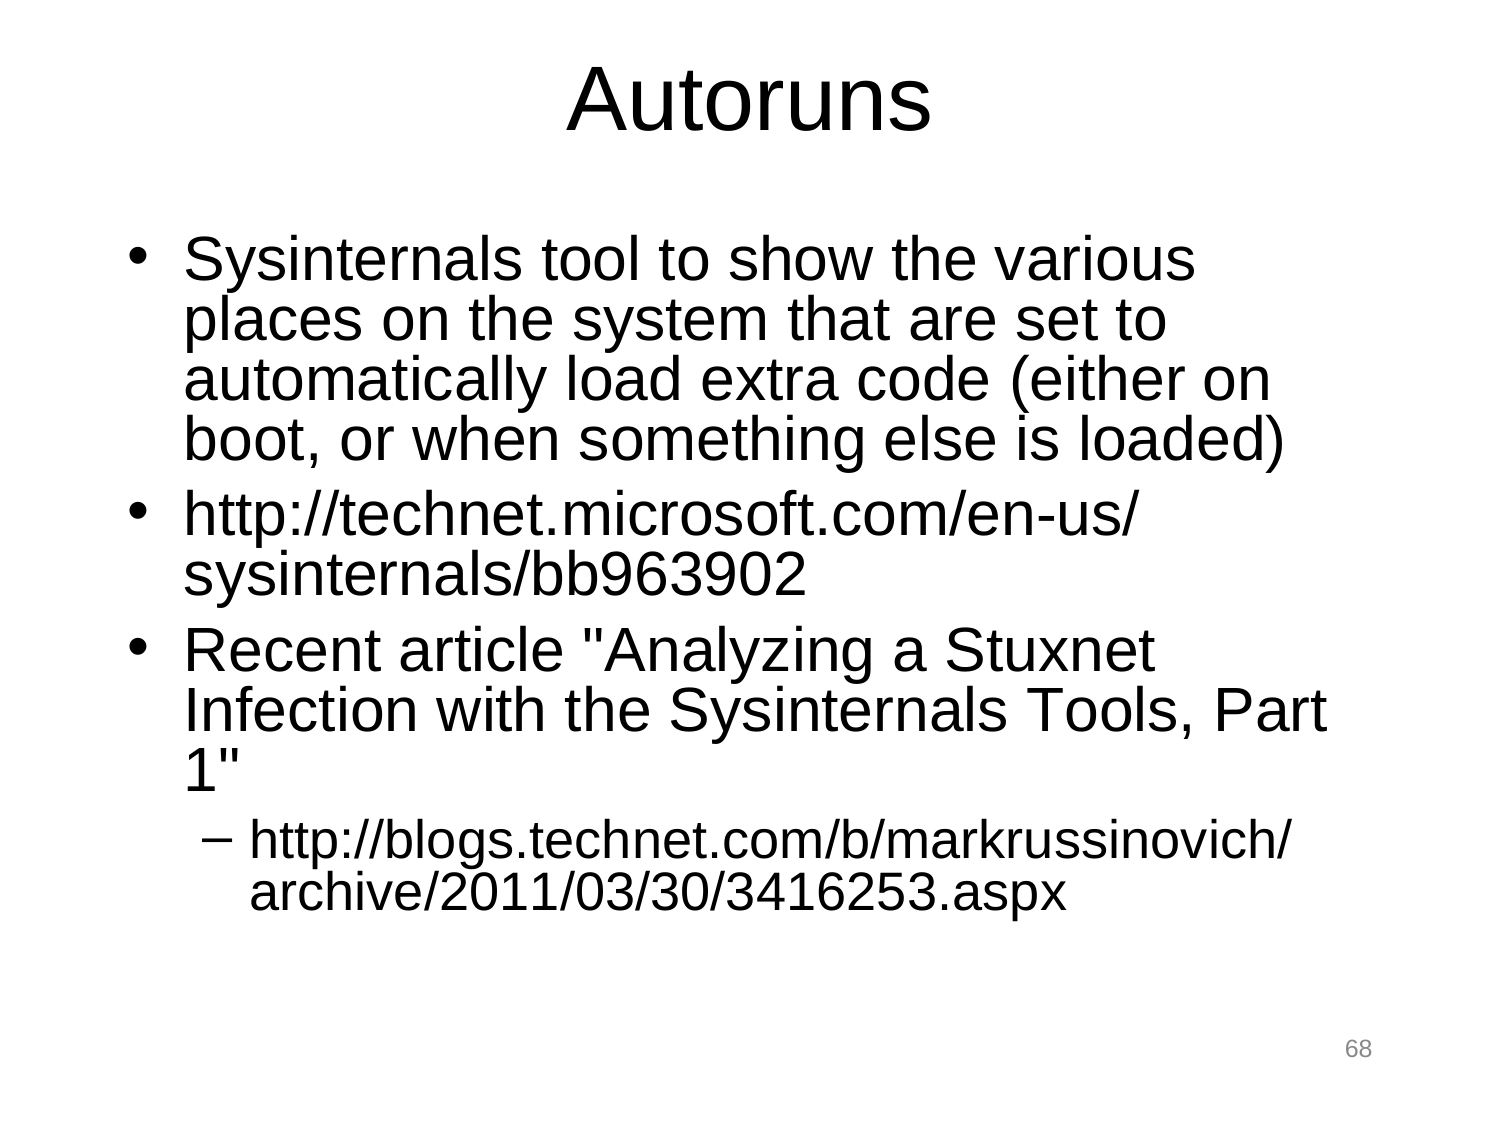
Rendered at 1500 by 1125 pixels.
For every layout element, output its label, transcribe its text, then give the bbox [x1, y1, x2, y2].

text_box [1074, 1025, 1388, 1101]
title Autoruns [0, 0, 1500, 188]
list Sysinternals tool to show the various places on the system that are set to automatically load extra code (either on boot, or when something else is loaded) http://technet.microsoft.com/en-us/sysinternals/bb963902 Recent article "Analyzing a Stuxnet Infection with the Sysinternals Tools, Part 1" http://blogs.technet.com/b/markrussinovich/archive/2011/03/30/3416253.aspx [112, 224, 1388, 1000]
